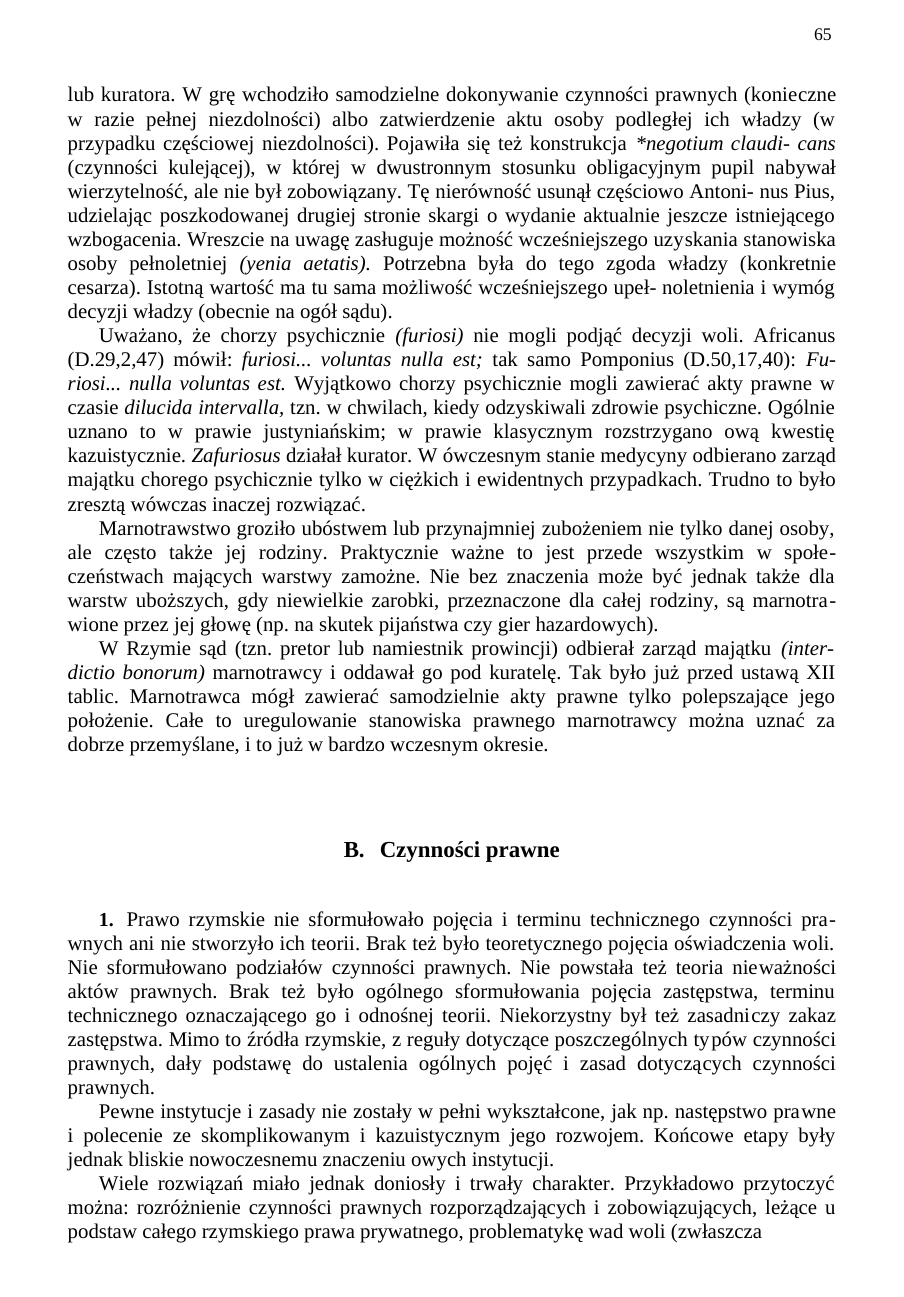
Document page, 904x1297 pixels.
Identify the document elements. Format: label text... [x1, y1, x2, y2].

text Pewne instytucje i zasady nie zostały w pełni wykształcone, jak np. następstwo pra­wne i polecenie ze skomplikowanym i kazuistycznym jego rozwojem. Końcowe etapy były jednak bliskie nowoczesnemu znaczeniu owych instytucji. [67, 1099, 836, 1171]
subtitle B. Czynności prawne [67, 836, 836, 863]
text Marnotrawstwo groziło ubóstwem lub przynajmniej zubożeniem nie tylko danej osoby, ale często także jej rodziny. Praktycznie ważne to jest przede wszystkim w społe­czeństwach mających warstwy zamożne. Nie bez znaczenia może być jednak także dla warstw uboższych, gdy niewielkie zarobki, przeznaczone dla całej rodziny, są marnotra­wione przez jej głowę (np. na skutek pijaństwa czy gier hazardowych). [67, 516, 836, 636]
list Prawo rzymskie nie sformułowało pojęcia i terminu technicznego czynności pra­wnych ani nie stworzyło ich teorii. Brak też było teoretycznego pojęcia oświadczenia woli. Nie sformułowano podziałów czynności prawnych. Nie powstała też teoria nie­ważności aktów prawnych. Brak też było ogólnego sformułowania pojęcia zastępstwa, terminu technicznego oznaczającego go i odnośnej teorii. Niekorzystny był też zasadni­czy zakaz zastępstwa. Mimo to źródła rzymskie, z reguły dotyczące poszczególnych ty­pów czynności prawnych, dały podstawę do ustalenia ogólnych pojęć i zasad dotyczą­cych czynności prawnych. [67, 906, 836, 1099]
text Wiele rozwiązań miało jednak doniosły i trwały charakter. Przykładowo przytoczyć można: rozróżnienie czynności prawnych rozporządzających i zobowiązujących, leżące u podstaw całego rzymskiego prawa prywatnego, problematykę wad woli (zwłaszcza [67, 1171, 836, 1243]
text W Rzymie sąd (tzn. pretor lub namiestnik prowincji) odbierał zarząd majątku (inter- dictio bonorum) marnotrawcy i oddawał go pod kuratelę. Tak było już przed ustawą XII tablic. Marnotrawca mógł zawierać samodzielnie akty prawne tylko polepszające jego położenie. Całe to uregulowanie stanowiska prawnego marnotrawcy można uznać za dobrze przemyślane, i to już w bardzo wczesnym okresie. [67, 636, 836, 756]
text Uważano, że chorzy psychicznie (furiosi) nie mogli podjąć decyzji woli. Africanus (D.29,2,47) mówił: furiosi... voluntas nulla est; tak samo Pomponius (D.50,17,40): Fu­riosi... nulla voluntas est. Wyjątkowo chorzy psychicznie mogli zawierać akty prawne w czasie dilucida intervalla, tzn. w chwilach, kiedy odzyskiwali zdrowie psychiczne. Ogólnie uznano to w prawie justyniańskim; w prawie klasycznym rozstrzygano ową kwestię kazuistycznie. Zafuriosus działał kurator. W ówczesnym stanie medycyny od­bierano zarząd majątku chorego psychicznie tylko w ciężkich i ewidentnych przypad­kach. Trudno to było zresztą wówczas inaczej rozwiązać. [67, 323, 836, 516]
text 65 [814, 23, 836, 44]
text lub kuratora. W grę wchodziło samodzielne dokonywanie czynności prawnych (konie­czne w razie pełnej niezdolności) albo zatwierdzenie aktu osoby podległej ich władzy (w przypadku częściowej niezdolności). Pojawiła się też konstrukcja *negotium claudi- cans (czynności kulejącej), w której w dwustronnym stosunku obligacyjnym pupil na­bywał wierzytelność, ale nie był zobowiązany. Tę nierówność usunął częściowo Antoni- nus Pius, udzielając poszkodowanej drugiej stronie skargi o wydanie aktualnie jeszcze istniejącego wzbogacenia. Wreszcie na uwagę zasługuje możność wcześniejszego uzy­skania stanowiska osoby pełnoletniej (yenia aetatis). Potrzebna była do tego zgoda wła­dzy (konkretnie cesarza). Istotną wartość ma tu sama możliwość wcześniejszego upeł- noletnienia i wymóg decyzji władzy (obecnie na ogół sądu). [67, 82, 836, 323]
